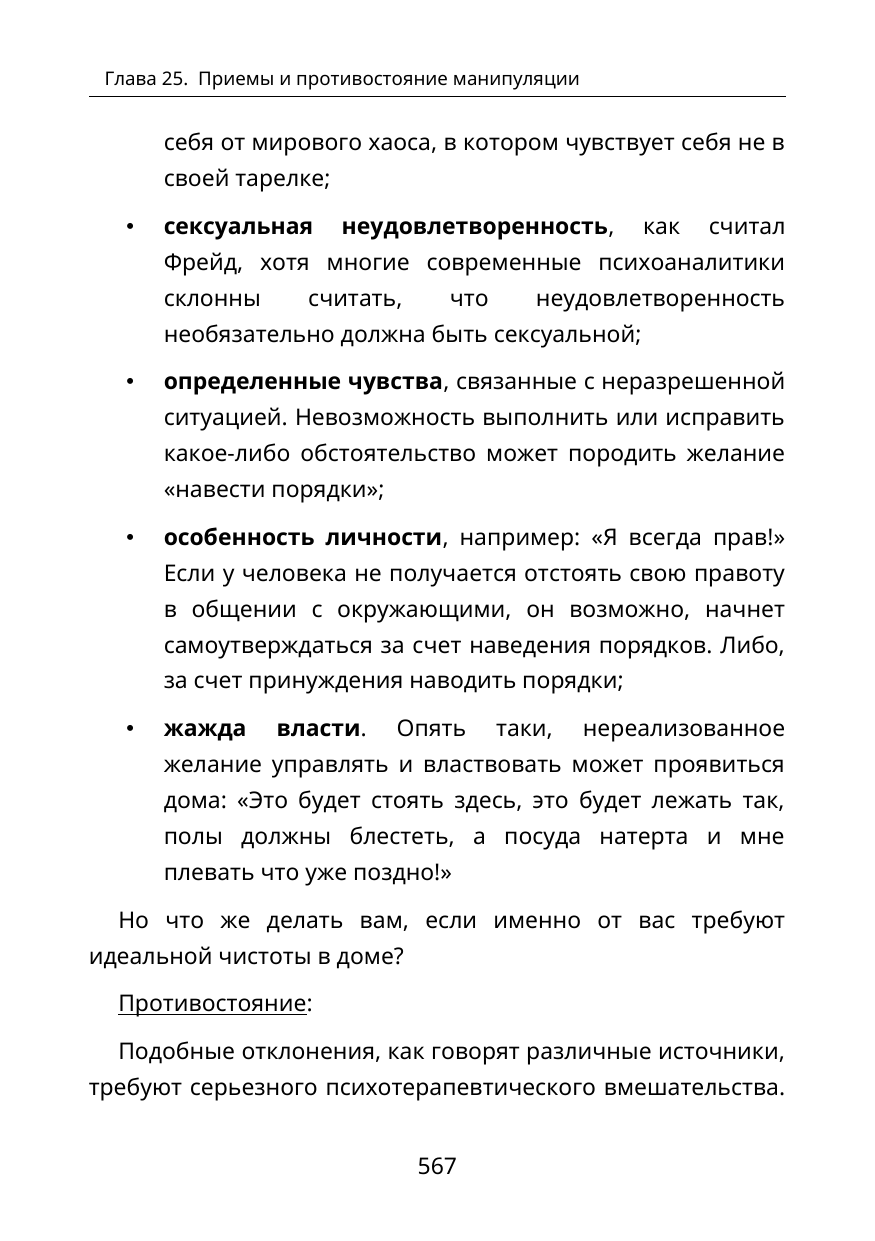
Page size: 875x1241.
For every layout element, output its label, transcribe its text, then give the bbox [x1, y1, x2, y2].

list особенность личности, например: «Я всегда прав!» Если у человека не получается отстоять свою правоту в общении с окружающими, он возможно, начнет самоутверждаться за счет наведения порядков. Либо, за счет принуждения наводить порядки; [126, 521, 786, 696]
list себя от мирового хаоса, в котором чувствует себя не в своей тарелке; [126, 126, 786, 193]
list сексуальная неудовлетворенность, как считал Фрейд, хотя многие современные психоаналитики склонны считать, что неудовлетворенность необязательно должна быть сексуальной; [126, 210, 786, 349]
text Противостояние: [88, 987, 786, 1018]
text Подобные отклонения, как говорят различные источники, требуют серьезного психотерапевтического вмешательства. [88, 1035, 786, 1102]
list определенные чувства, связанные с неразрешенной ситуацией. Невозможность выполнить или исправить какое-либо обстоятельство может породить желание «навести порядки»; [126, 365, 786, 504]
list жажда власти. Опять таки, нереализованное желание управлять и властвовать может проявиться дома: «Это будет стоять здесь, это будет лежать так, полы должны блестеть, а посуда натерта и мне плевать что уже поздно!» [126, 712, 786, 887]
text Но что же делать вам, если именно от вас требуют идеальной чистоты в доме? [88, 904, 786, 971]
